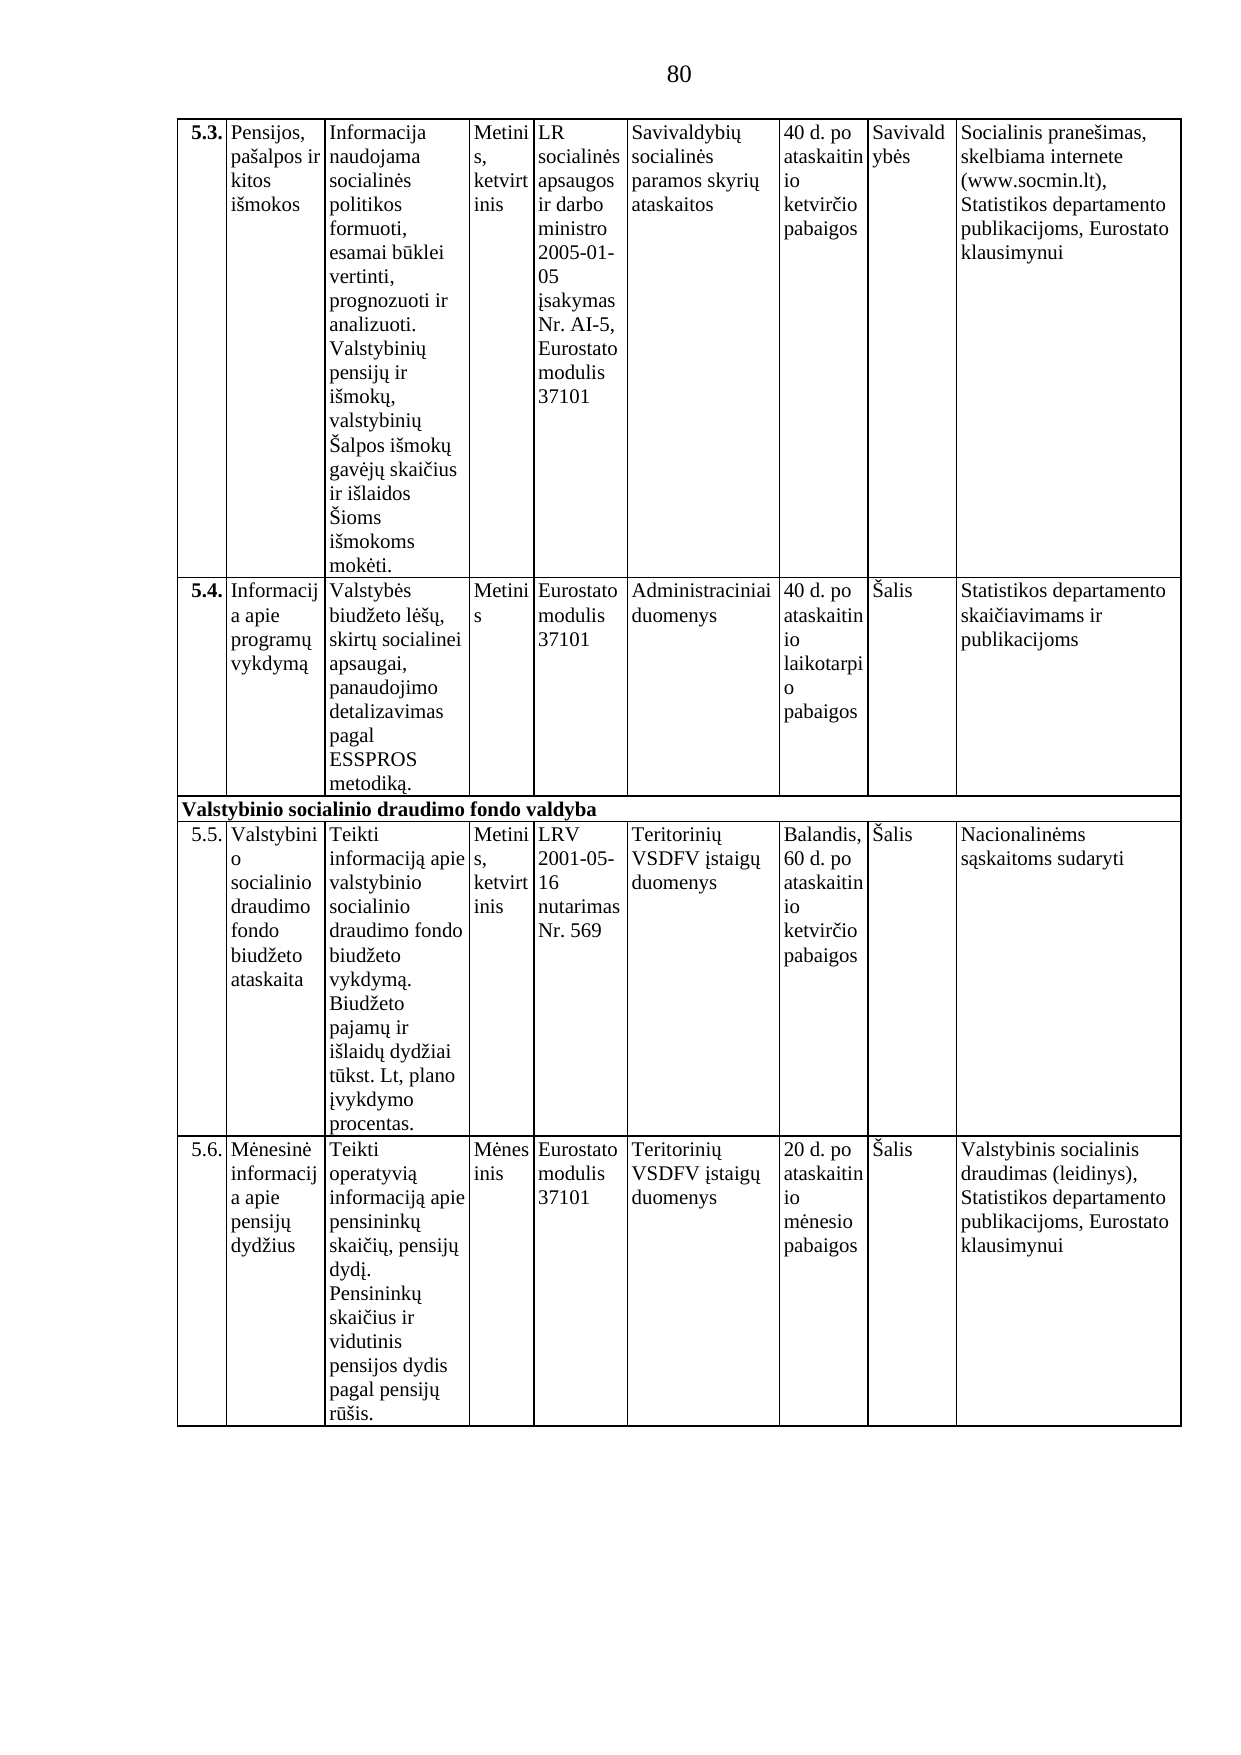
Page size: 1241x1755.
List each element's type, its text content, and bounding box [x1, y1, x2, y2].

table_cell LRV 2001-05-16 nutarimas Nr. 569 [535, 822, 627, 1135]
table_cell 5.4. [178, 578, 226, 795]
table_cell Eurostato modulis 37101 [535, 578, 627, 795]
table_cell Metinis, ketvirtinis [470, 120, 533, 577]
table_cell Statistikos departamento skaičiavimams ir publikacijoms [957, 578, 1180, 795]
table_cell Informacija apie programų vykdymą [227, 578, 324, 795]
table_cell Socialinis pranešimas, skelbiama internete (www.socmin.lt), Statistikos departamento publikacijoms, Eurostato klausimynui [957, 120, 1180, 577]
table_cell Šalis [869, 1137, 956, 1425]
table_cell LR socialinės apsaugos ir darbo ministro 2005-01-05 įsakymas Nr. AI-5, Eurostato modulis 37101 [535, 120, 627, 577]
table_cell Administraciniai duomenys [628, 578, 779, 795]
table_cell Balandis, 60 d. po ataskaitinio ketvirčio pabaigos [780, 822, 867, 1135]
table_cell 5.3. [178, 120, 226, 577]
table_cell Valstybinio socialinio draudimo fondo biudžeto ataskaita [227, 822, 324, 1135]
table_cell Mėnesinis [470, 1137, 533, 1425]
table_cell 20 d. po ataskaitinio mėnesio pabaigos [780, 1137, 867, 1425]
table_cell Savivaldybių socialinės paramos skyrių ataskaitos [628, 120, 779, 577]
table_cell Metinis [470, 578, 533, 795]
table_cell Mėnesinė informacija apie pensijų dydžius [227, 1137, 324, 1425]
table_cell Eurostato modulis 37101 [535, 1137, 627, 1425]
table_cell Šalis [869, 822, 956, 1135]
table_cell Pensijos, pašalpos ir kitos išmokos [227, 120, 324, 577]
table_cell 5.5. [178, 822, 226, 1135]
table_cell Nacionalinėms sąskaitoms sudaryti [957, 822, 1180, 1135]
table_cell Savivaldybės [869, 120, 956, 577]
table_cell 40 d. po ataskaitinio laikotarpio pabaigos [780, 578, 867, 795]
table_cell 40 d. po ataskaitinio ketvirčio pabaigos [780, 120, 867, 577]
table_cell Šalis [869, 578, 956, 795]
table_cell Metinis, ketvirtinis [470, 822, 533, 1135]
table_cell Teritorinių VSDFV įstaigų duomenys [628, 1137, 779, 1425]
table_cell Valstybinis socialinis draudimas (leidinys), Statistikos departamento publikacijoms, Eurostato klausimynui [957, 1137, 1180, 1425]
table_cell Teritorinių VSDFV įstaigų duomenys [628, 822, 779, 1135]
table_cell 5.6. [178, 1137, 226, 1425]
